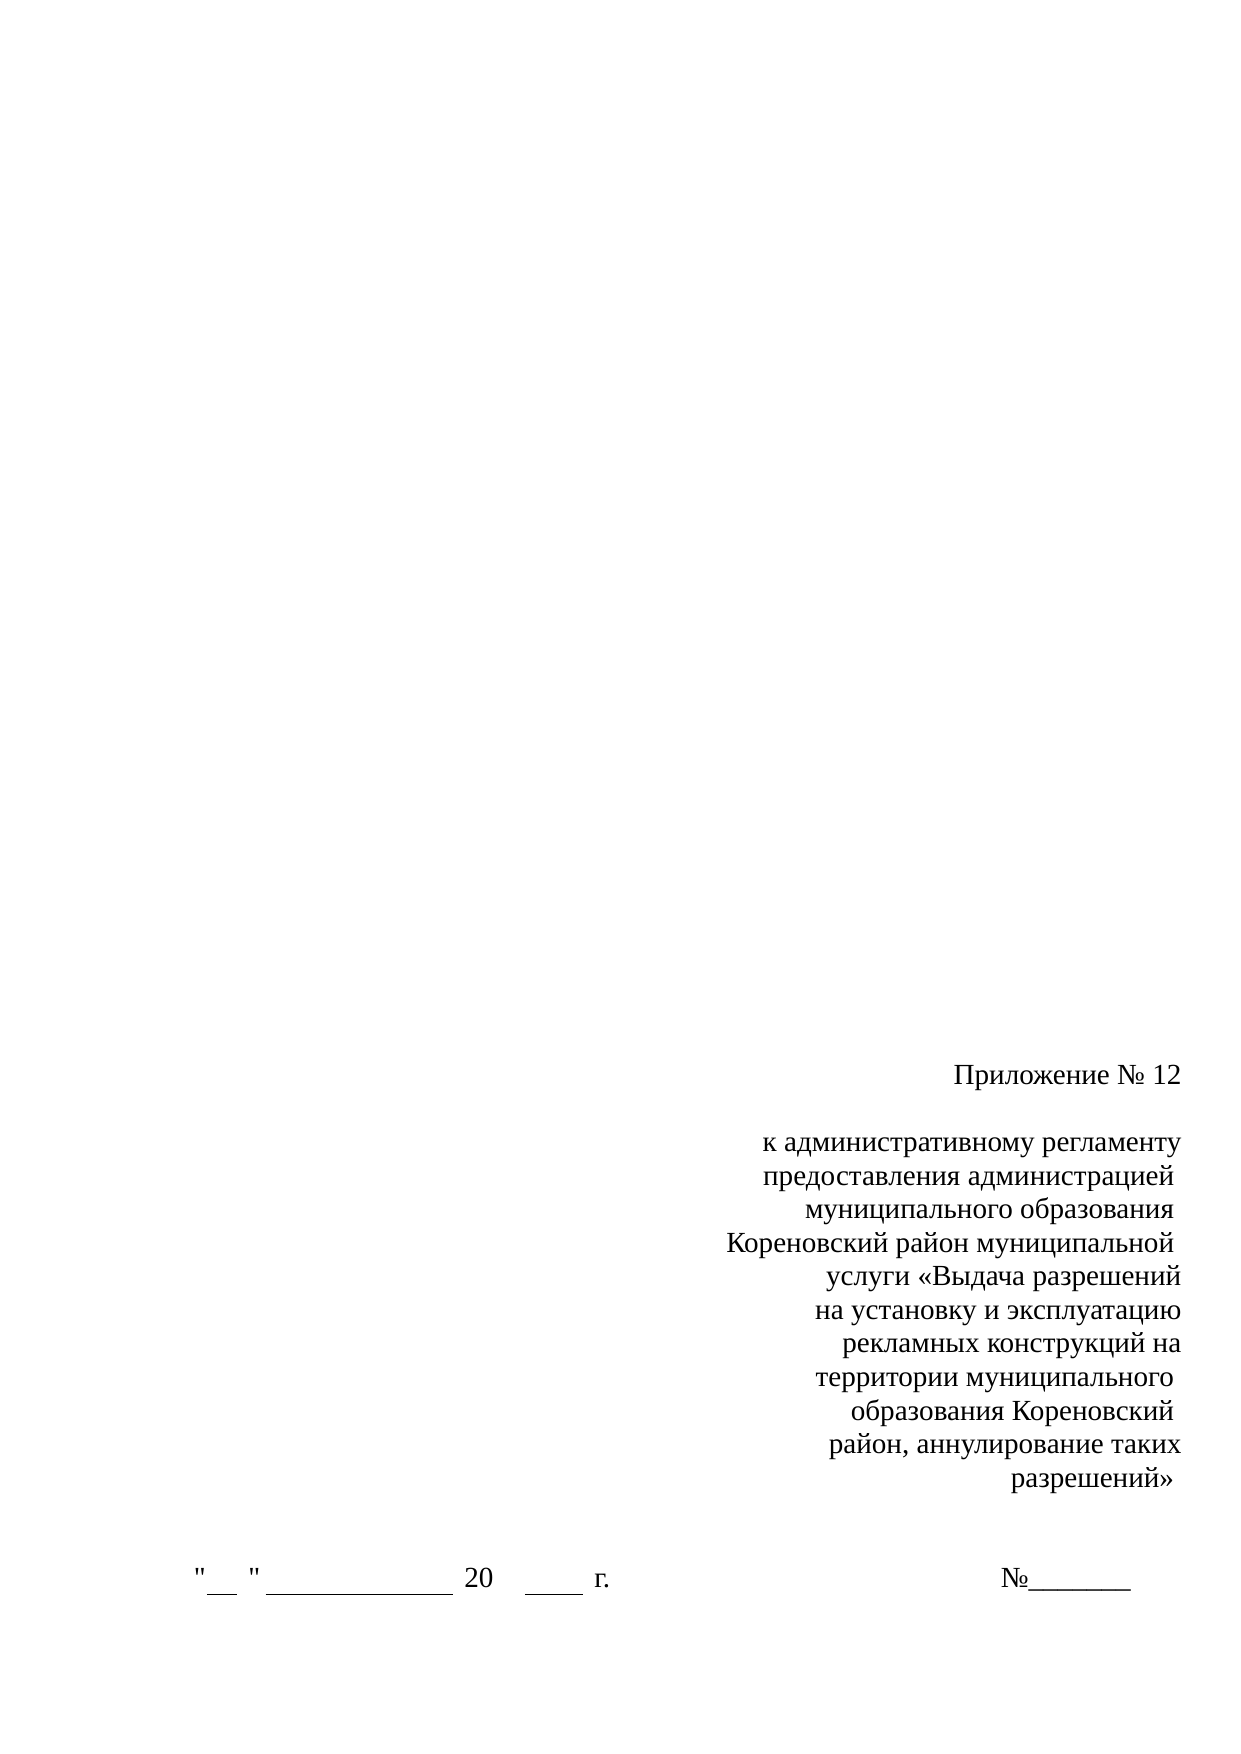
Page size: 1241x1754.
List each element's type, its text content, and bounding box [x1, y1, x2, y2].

table_header " [183, 1560, 207, 1594]
text район, аннулирование таких [177, 1426, 1181, 1460]
table_header [525, 1560, 583, 1594]
table_header [701, 1527, 1139, 1595]
text на установку и эксплуатацию [177, 1292, 1181, 1326]
table_header №_______ [712, 1560, 1139, 1594]
text предоставления администрацией [177, 1158, 1181, 1191]
table_header 20 [453, 1560, 525, 1594]
text Приложение № 12 [177, 1057, 1181, 1091]
table_header г. [583, 1560, 701, 1594]
text разрешений» [177, 1460, 1181, 1493]
table_header [171, 1527, 701, 1595]
table_header " [237, 1560, 266, 1594]
text к административному регламенту [177, 1124, 1181, 1158]
text Кореновский район муниципальной [177, 1225, 1181, 1258]
text территории муниципального [177, 1359, 1181, 1393]
text образования Кореновский [177, 1393, 1181, 1426]
text услуги «Выдача разрешений [177, 1258, 1181, 1292]
table_header [207, 1560, 237, 1594]
table_header [266, 1560, 453, 1594]
text муниципального образования [177, 1191, 1181, 1225]
text рекламных конструкций на [177, 1326, 1181, 1359]
